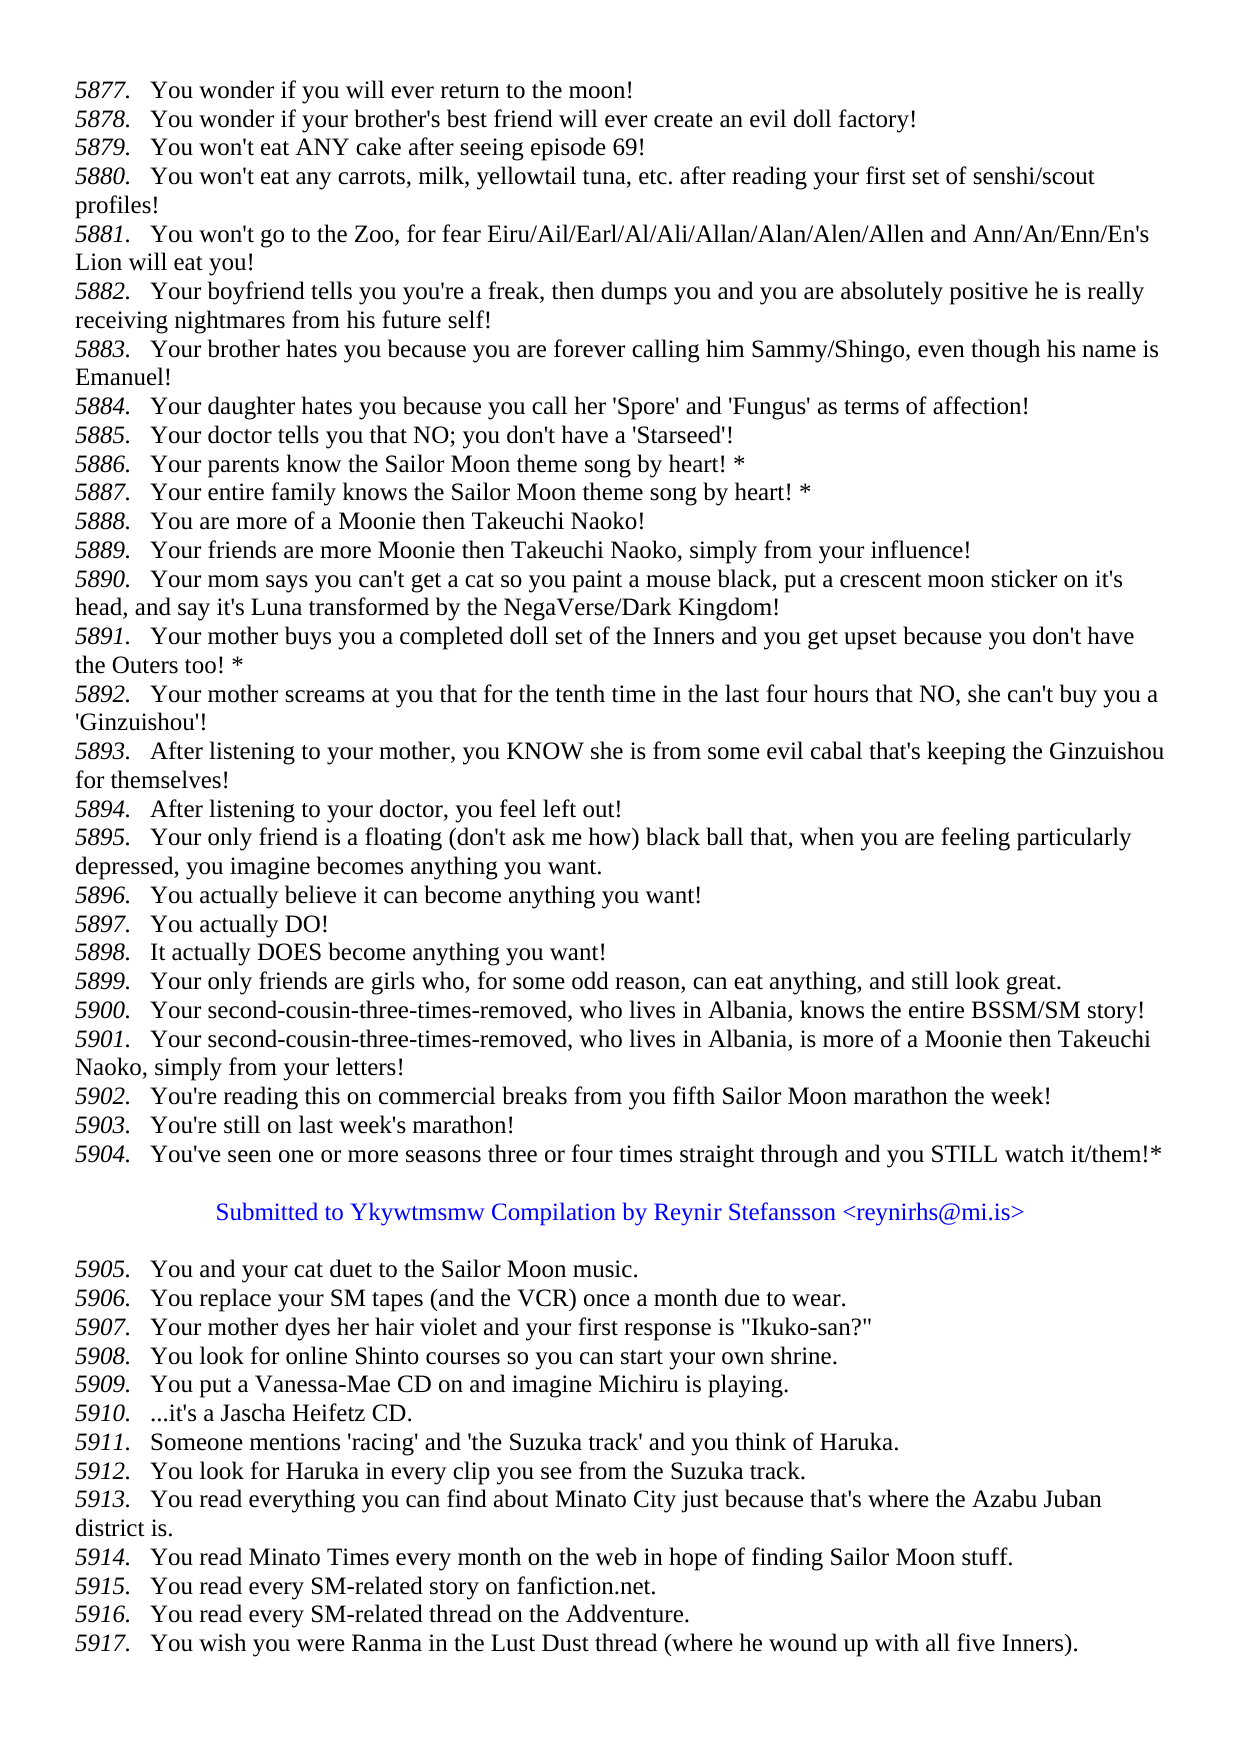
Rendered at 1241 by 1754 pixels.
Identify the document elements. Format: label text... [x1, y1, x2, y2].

list You won't eat any carrots, milk, yellowtail tuna, etc. after reading your first set of senshi/scout profiles! [75, 161, 1165, 219]
list You are more of a Moonie then Takeuchi Naoko! [75, 506, 1165, 535]
list Your mom says you can't get a cat so you paint a mouse black, put a crescent moon sticker on it's head, and say it's Luna transformed by the NegaVerse/Dark Kingdom! [75, 564, 1165, 621]
list You look for Haruka in every clip you see from the Suzuka track. [75, 1456, 1165, 1484]
list Your friends are more Moonie then Takeuchi Naoko, simply from your influence! [75, 535, 1165, 564]
list You wonder if your brother's best friend will ever create an evil doll factory! [75, 104, 1165, 132]
text Submitted to Ykywtmsmw Compilation by Reynir Stefansson <reynirhs@mi.is> [75, 1197, 1165, 1225]
list You read every SM-related thread on the Addventure. [75, 1599, 1165, 1628]
list You read everything you can find about Minato City just because that's where the Azabu Juban district is. [75, 1484, 1165, 1542]
list You and your cat duet to the Sailor Moon music. [75, 1254, 1165, 1283]
list You read every SM-related story on fanfiction.net. [75, 1571, 1165, 1599]
list You've seen one or more seasons three or four times straight through and you STILL watch it/them!* [75, 1139, 1165, 1167]
list Your mother screams at you that for the tenth time in the last four hours that NO, she can't buy you a 'Ginzuishou'! [75, 679, 1165, 736]
list You wonder if you will ever return to the moon! [75, 75, 1165, 104]
list Your brother hates you because you are forever calling him Sammy/Shingo, even though his name is Emanuel! [75, 334, 1165, 391]
list After listening to your mother, you KNOW she is from some evil cabal that's keeping the Ginzuishou for themselves! [75, 736, 1165, 794]
list Your boyfriend tells you you're a freak, then dumps you and you are absolutely positive he is really receiving nightmares from his future self! [75, 276, 1165, 334]
list Your parents know the Sailor Moon theme song by heart! * [75, 449, 1165, 477]
list You read Minato Times every month on the web in hope of finding Sailor Moon stuff. [75, 1542, 1165, 1571]
list Your only friends are girls who, for some odd reason, can eat anything, and still look great. [75, 966, 1165, 995]
list You replace your SM tapes (and the VCR) once a month due to wear. [75, 1283, 1165, 1312]
list Your second-cousin-three-times-removed, who lives in Albania, knows the entire BSSM/SM story! [75, 995, 1165, 1024]
list You're still on last week's marathon! [75, 1110, 1165, 1139]
list Someone mentions 'racing' and 'the Suzuka track' and you think of Haruka. [75, 1427, 1165, 1456]
list You won't go to the Zoo, for fear Eiru/Ail/Earl/Al/Ali/Allan/Alan/Alen/Allen and Ann/An/Enn/En's Lion will eat you! [75, 219, 1165, 276]
list You put a Vanessa-Mae CD on and imagine Michiru is playing. [75, 1369, 1165, 1398]
list You look for online Shinto courses so you can start your own shrine. [75, 1341, 1165, 1369]
list You're reading this on commercial breaks from you fifth Sailor Moon marathon the week! [75, 1081, 1165, 1110]
list Your mother buys you a completed doll set of the Inners and you get upset because you don't have the Outers too! * [75, 621, 1165, 679]
list Your second-cousin-three-times-removed, who lives in Albania, is more of a Moonie then Takeuchi Naoko, simply from your letters! [75, 1024, 1165, 1081]
list Your only friend is a floating (don't ask me how) black ball that, when you are feeling particularly depressed, you imagine becomes anything you want. [75, 822, 1165, 880]
list You actually DO! [75, 909, 1165, 937]
list You won't eat ANY cake after seeing episode 69! [75, 132, 1165, 161]
list It actually DOES become anything you want! [75, 937, 1165, 966]
list Your daughter hates you because you call her 'Spore' and 'Fungus' as terms of affection! [75, 391, 1165, 420]
list Your entire family knows the Sailor Moon theme song by heart! * [75, 477, 1165, 506]
list Your doctor tells you that NO; you don't have a 'Starseed'! [75, 420, 1165, 449]
list You actually believe it can become anything you want! [75, 880, 1165, 909]
list ...it's a Jascha Heifetz CD. [75, 1398, 1165, 1427]
list Your mother dyes her hair violet and your first response is "Ikuko-san?" [75, 1312, 1165, 1341]
list You wish you were Ranma in the Lust Dust thread (where he wound up with all five Inners). [75, 1628, 1165, 1657]
list After listening to your doctor, you feel left out! [75, 794, 1165, 822]
